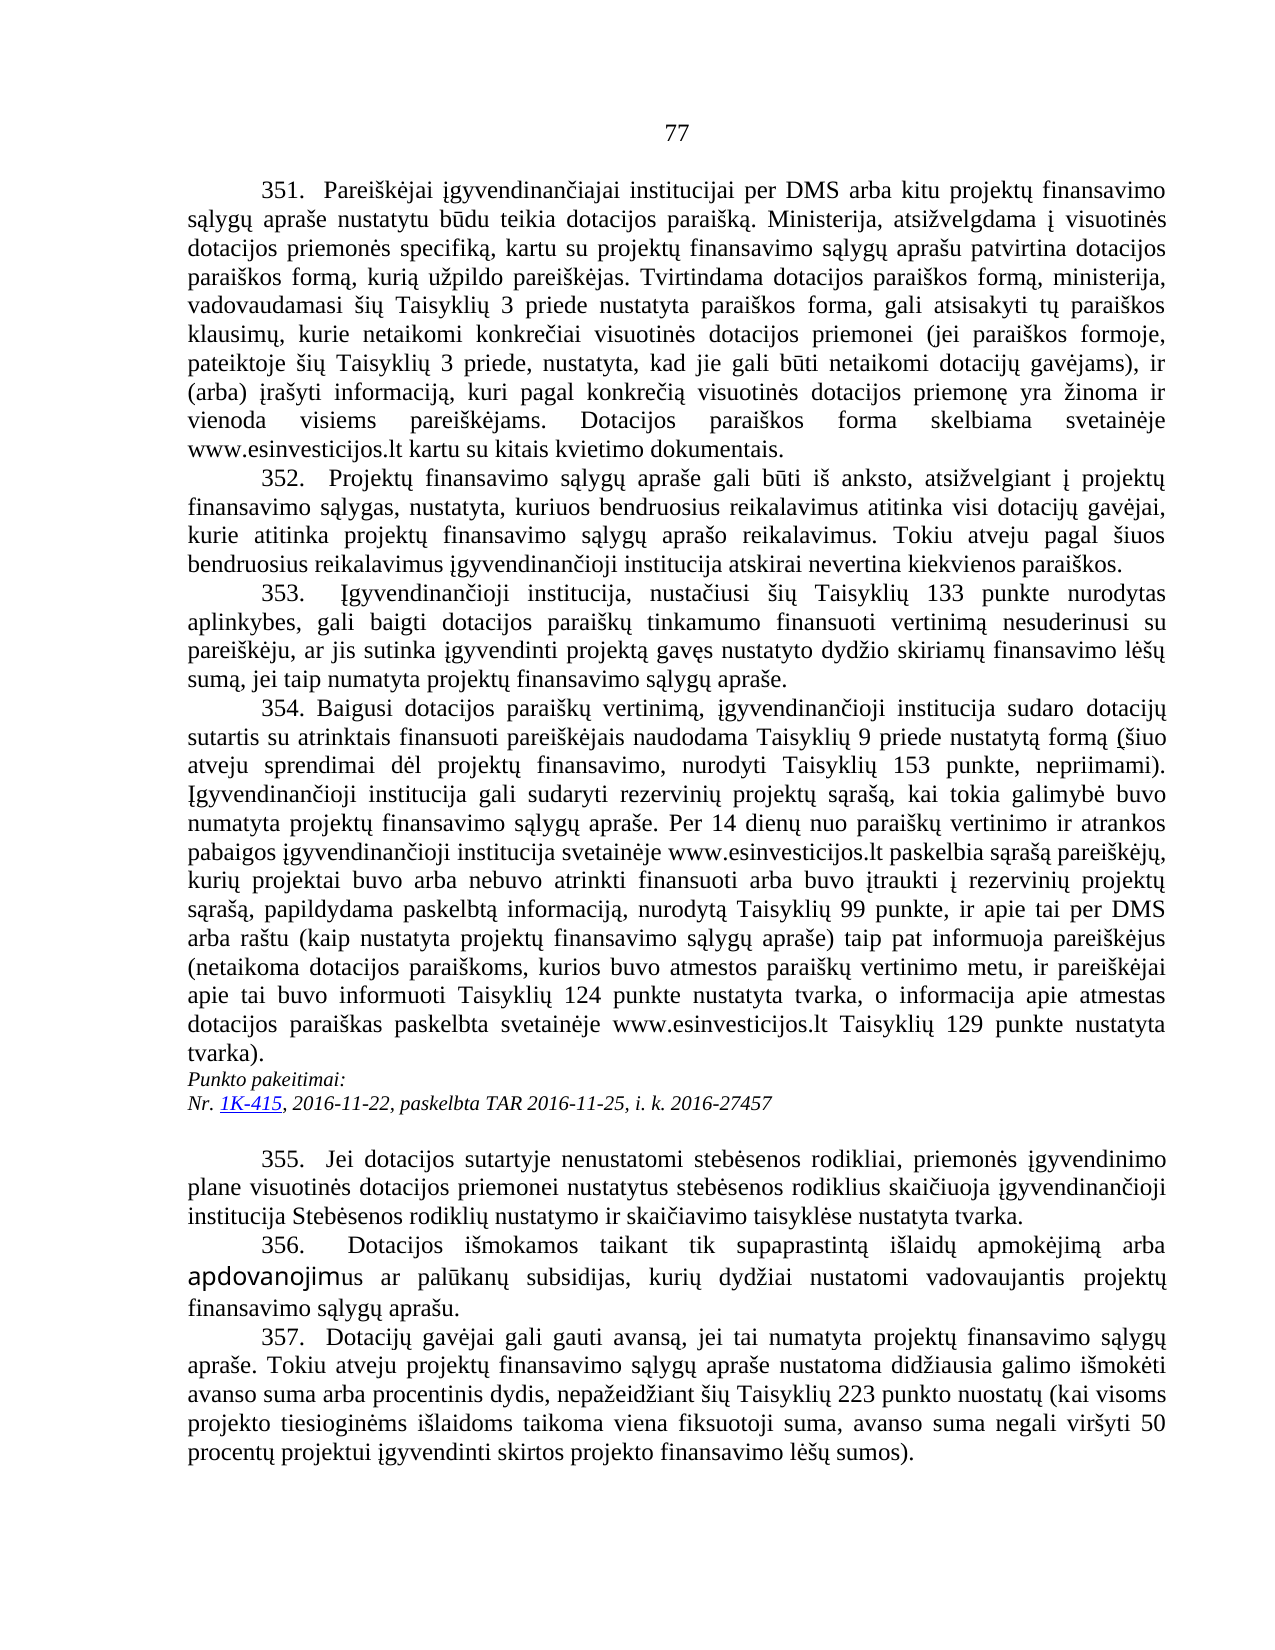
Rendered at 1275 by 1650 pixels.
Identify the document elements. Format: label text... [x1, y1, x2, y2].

text 355. Jei dotacijos sutartyje nenustatomi stebėsenos rodikliai, priemonės įgyvendinimo plane visuotinės dotacijos priemonei nustatytus stebėsenos rodiklius skaičiuoja įgyvendinančioji institucija Stebėsenos rodiklių nustatymo ir skaičiavimo taisyklėse nustatyta tvarka. [187, 1144, 1167, 1230]
text Punkto pakeitimai: [187, 1067, 1167, 1091]
text 351. Pareiškėjai įgyvendinančiajai institucijai per DMS arba kitu projektų finansavimo sąlygų apraše nustatytu būdu teikia dotacijos paraišką. Ministerija, atsižvelgdama į visuotinės dotacijos priemonės specifiką, kartu su projektų finansavimo sąlygų aprašu patvirtina dotacijos paraiškos formą, kurią užpildo pareiškėjas. Tvirtindama dotacijos paraiškos formą, ministerija, vadovaudamasi šių Taisyklių 3 priede nustatyta paraiškos forma, gali atsisakyti tų paraiškos klausimų, kurie netaikomi konkrečiai visuotinės dotacijos priemonei (jei paraiškos formoje, pateiktoje šių Taisyklių 3 priede, nustatyta, kad jie gali būti netaikomi dotacijų gavėjams), ir (arba) įrašyti informaciją, kuri pagal konkrečią visuotinės dotacijos priemonę yra žinoma ir vienoda visiems pareiškėjams. Dotacijos paraiškos forma skelbiama svetainėje www.esinvesticijos.lt kartu su kitais kvietimo dokumentais. [187, 176, 1167, 463]
text Nr. 1K-415, 2016-11-22, paskelbta TAR 2016-11-25, i. k. 2016-27457 [187, 1091, 1167, 1115]
text 356. Dotacijos išmokamos taikant tik supaprastintą išlaidų apmokėjimą arba apdovanojimus ar palūkanų subsidijas, kurių dydžiai nustatomi vadovaujantis projektų finansavimo sąlygų aprašu. [187, 1230, 1167, 1322]
text 352. Projektų finansavimo sąlygų apraše gali būti iš anksto, atsižvelgiant į projektų finansavimo sąlygas, nustatyta, kuriuos bendruosius reikalavimus atitinka visi dotacijų gavėjai, kurie atitinka projektų finansavimo sąlygų aprašo reikalavimus. Tokiu atveju pagal šiuos bendruosius reikalavimus įgyvendinančioji institucija atskirai nevertina kiekvienos paraiškos. [187, 463, 1167, 578]
text 357. Dotacijų gavėjai gali gauti avansą, jei tai numatyta projektų finansavimo sąlygų apraše. Tokiu atveju projektų finansavimo sąlygų apraše nustatoma didžiausia galimo išmokėti avanso suma arba procentinis dydis, nepažeidžiant šių Taisyklių 223 punkto nuostatų (kai visoms projekto tiesioginėms išlaidoms taikoma viena fiksuotoji suma, avanso suma negali viršyti 50 procentų projektui įgyvendinti skirtos projekto finansavimo lėšų sumos). [187, 1322, 1167, 1465]
text 354. Baigusi dotacijos paraiškų vertinimą, įgyvendinančioji institucija sudaro dotacijų sutartis su atrinktais finansuoti pareiškėjais naudodama Taisyklių 9 priede nustatytą formą (šiuo atveju sprendimai dėl projektų finansavimo, nurodyti Taisyklių 153 punkte, nepriimami). Įgyvendinančioji institucija gali sudaryti rezervinių projektų sąrašą, kai tokia galimybė buvo numatyta projektų finansavimo sąlygų apraše. Per 14 dienų nuo paraiškų vertinimo ir atrankos pabaigos įgyvendinančioji institucija svetainėje www.esinvesticijos.lt paskelbia sąrašą pareiškėjų, kurių projektai buvo arba nebuvo atrinkti finansuoti arba buvo įtraukti į rezervinių projektų sąrašą, papildydama paskelbtą informaciją, nurodytą Taisyklių 99 punkte, ir apie tai per DMS arba raštu (kaip nustatyta projektų finansavimo sąlygų apraše) taip pat informuoja pareiškėjus (netaikoma dotacijos paraiškoms, kurios buvo atmestos paraiškų vertinimo metu, ir pareiškėjai apie tai buvo informuoti Taisyklių 124 punkte nustatyta tvarka, o informacija apie atmestas dotacijos paraiškas paskelbta svetainėje www.esinvesticijos.lt Taisyklių 129 punkte nustatyta tvarka). [187, 693, 1167, 1067]
text 353. Įgyvendinančioji institucija, nustačiusi šių Taisyklių 133 punkte nurodytas aplinkybes, gali baigti dotacijos paraiškų tinkamumo finansuoti vertinimą nesuderinusi su pareiškėju, ar jis sutinka įgyvendinti projektą gavęs nustatyto dydžio skiriamų finansavimo lėšų sumą, jei taip numatyta projektų finansavimo sąlygų apraše. [187, 578, 1167, 693]
